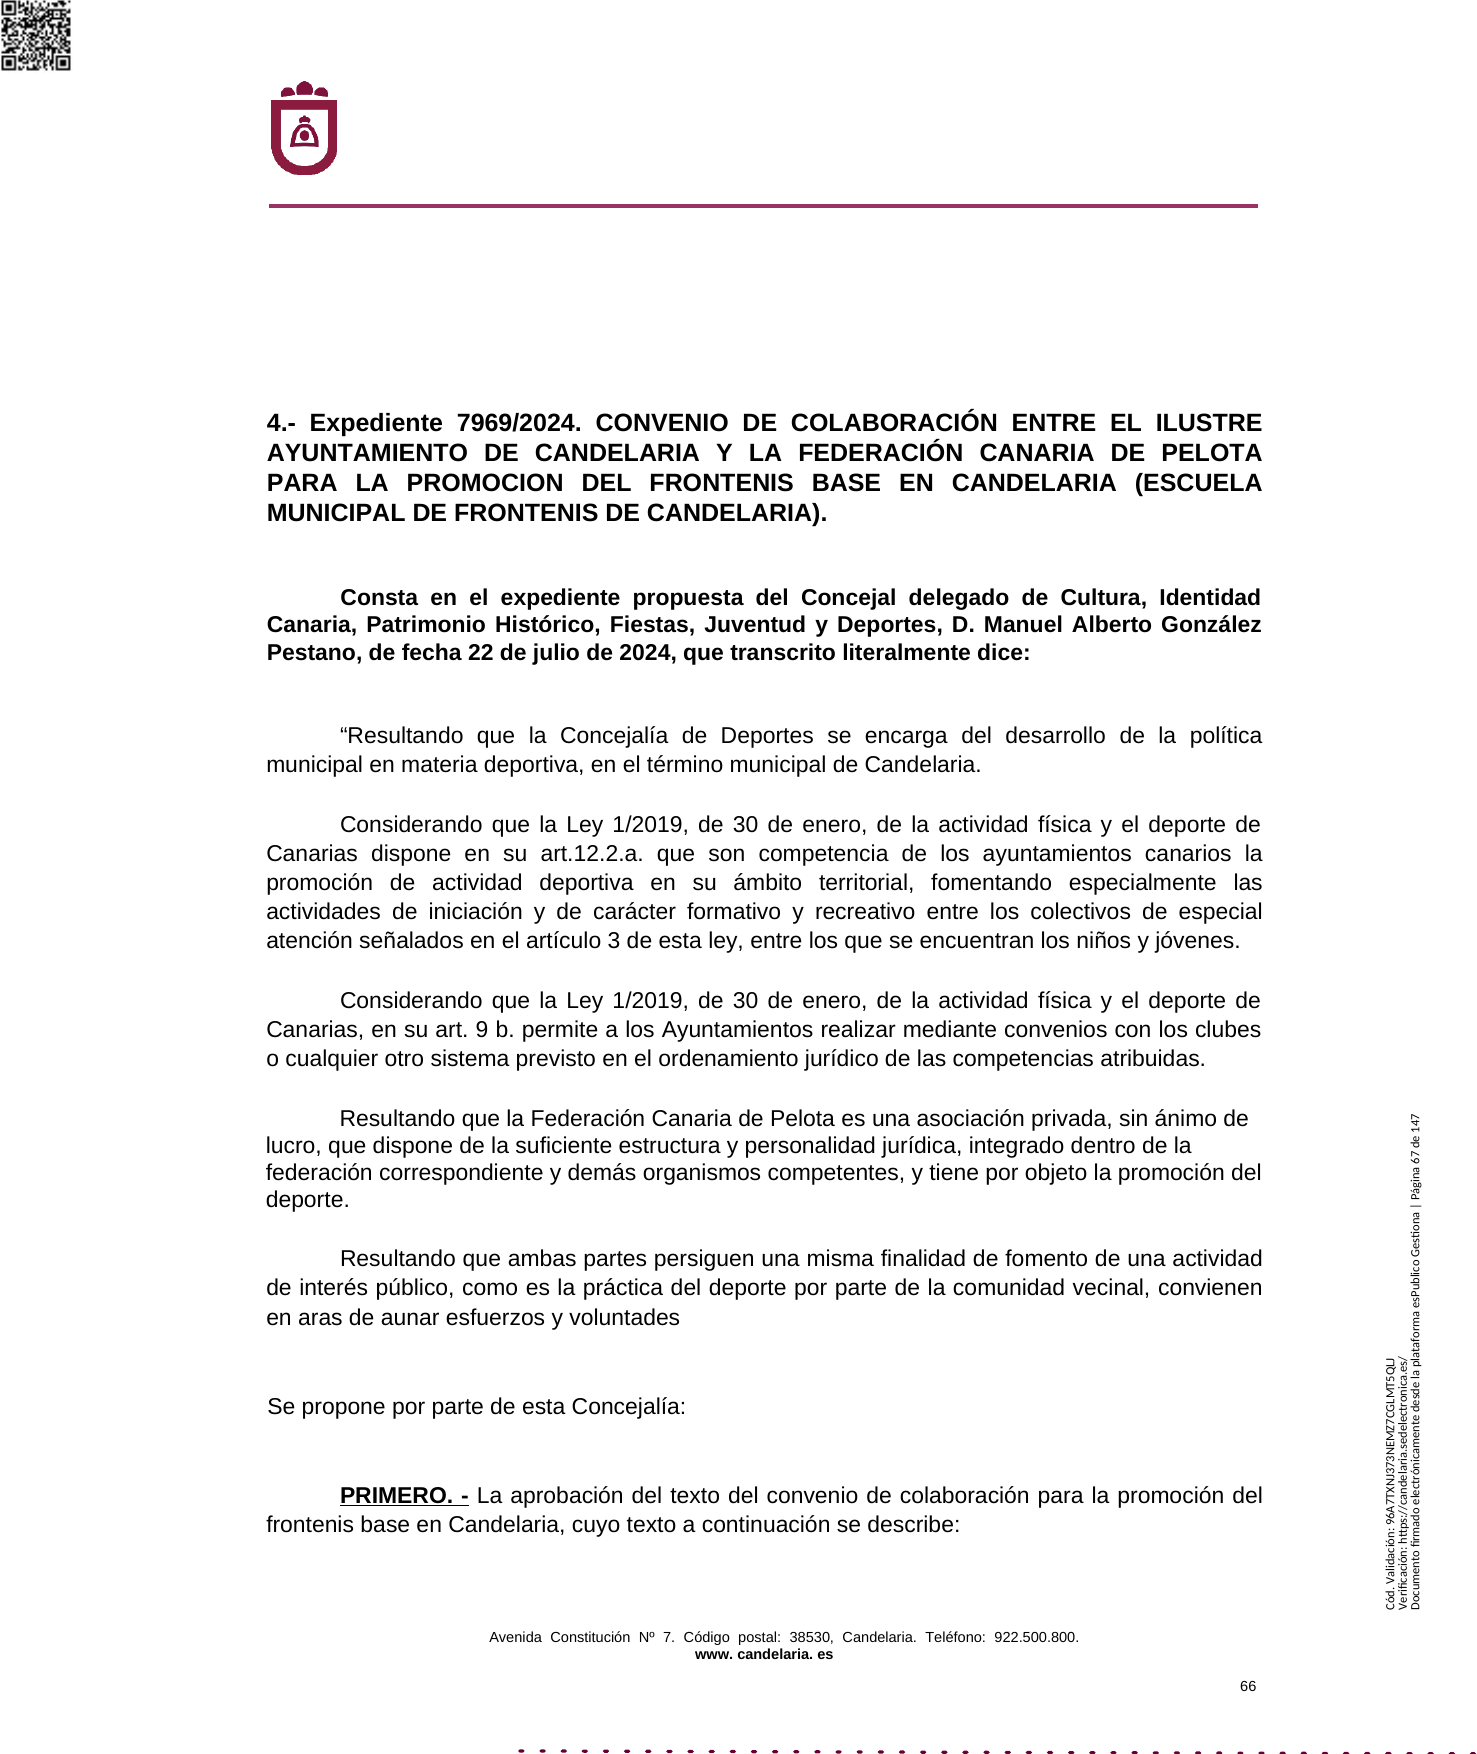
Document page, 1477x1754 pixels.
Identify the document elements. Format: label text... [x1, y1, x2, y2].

text Se propone por parte de esta Concejalía: [267, 1393, 1263, 1419]
text Resultando que la Federación Canaria de Pelota es una asociación privada, sin ánimo de lucro, que dispone de la suficiente estructura y personalidad jurídica, integrado dentro de la federación correspondiente y demás organismos competentes, y tiene por objeto la promoción del deporte. [266, 1104, 1263, 1212]
text 4.- Expediente 7969/2024. CONVENIO DE COLABORACIÓN ENTRE EL ILUSTRE AYUNTAMIENTO DE CANDELARIA Y LA FEDERACIÓN CANARIA DE PELOTA PARA LA PROMOCION DEL FRONTENIS BASE EN CANDELARIA (ESCUELA MUNICIPAL DE FRONTENIS DE CANDELARIA). [267, 408, 1264, 526]
text Resultando que ambas partes persiguen una misma finalidad de fomento de una actividad de interés público, como es la práctica del deporte por parte de la comunidad vecinal, convienen en aras de aunar esfuerzos y voluntades [266, 1245, 1263, 1330]
text Considerando que la Ley 1/2019, de 30 de enero, de la actividad física y el deporte de Canarias dispone en su art.12.2.a. que son competencia de los ayuntamientos canarios la promoción de actividad deportiva en su ámbito territorial, fomentando especialmente las actividades de iniciación y de carácter formativo y recreativo entre los colectivos de especial atención señalados en el artículo 3 de esta ley, entre los que se encuentran los niños y jóvenes. [266, 811, 1263, 953]
text “Resultando que la Concejalía de Deportes se encarga del desarrollo de la política municipal en materia deportiva, en el término municipal de Candelaria. [266, 722, 1263, 777]
text Consta en el expediente propuesta del Concejal delegado de Cultura, Identidad Canaria, Patrimonio Histórico, Fiestas, Juventud y Deportes, D. Manuel Alberto González Pestano, de fecha 22 de julio de 2024, que transcrito literalmente dice: [267, 584, 1263, 665]
text Considerando que la Ley 1/2019, de 30 de enero, de la actividad física y el deporte de Canarias, en su art. 9 b. permite a los Ayuntamientos realizar mediante convenios con los clubes o cualquier otro sistema previsto en el ordenamiento jurídico de las competencias atribuidas. [266, 987, 1263, 1071]
text PRIMERO. - La aprobación del texto del convenio de colaboración para la promoción del frontenis base en Candelaria, cuyo texto a continuación se describe: [266, 1482, 1263, 1538]
